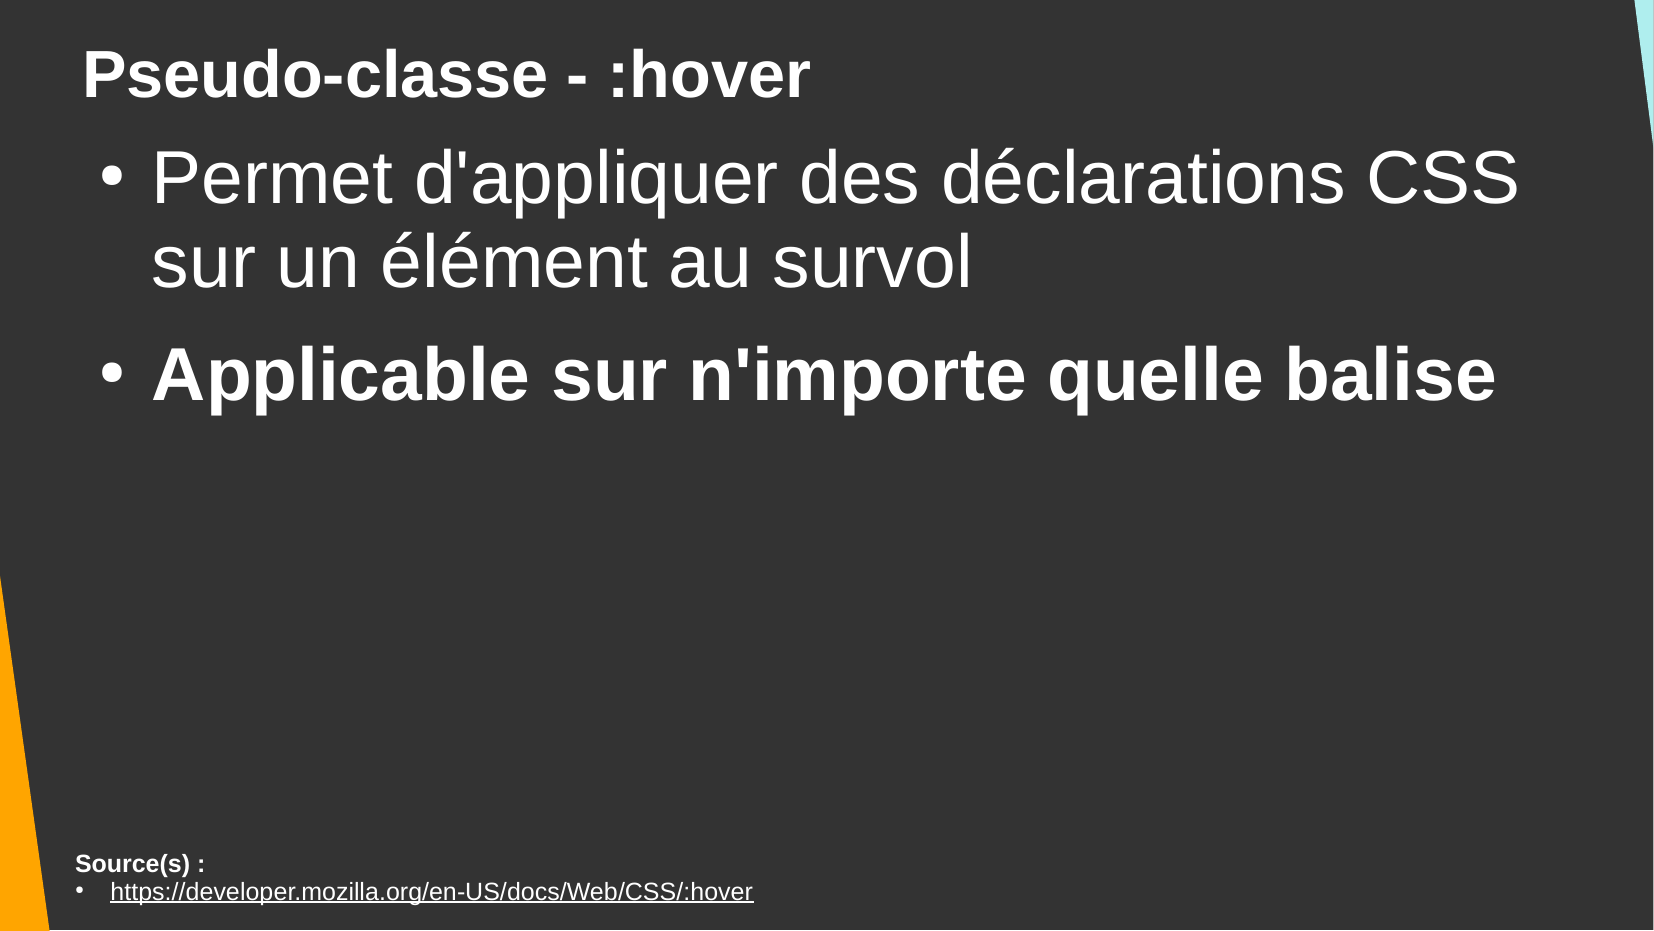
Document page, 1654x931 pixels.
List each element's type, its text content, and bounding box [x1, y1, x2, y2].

title Pseudo-classe - :hover [82, 37, 1571, 114]
text_box [0, 575, 50, 931]
text_box [1634, 0, 1654, 153]
list Permet d'appliquer des déclarations CSS sur un élément au survol Applicable sur n'importe quelle balise [80, 135, 1620, 733]
text_box Source(s) : https://developer.mozilla.org/en-US/docs/Web/CSS/:hover [60, 841, 1546, 913]
